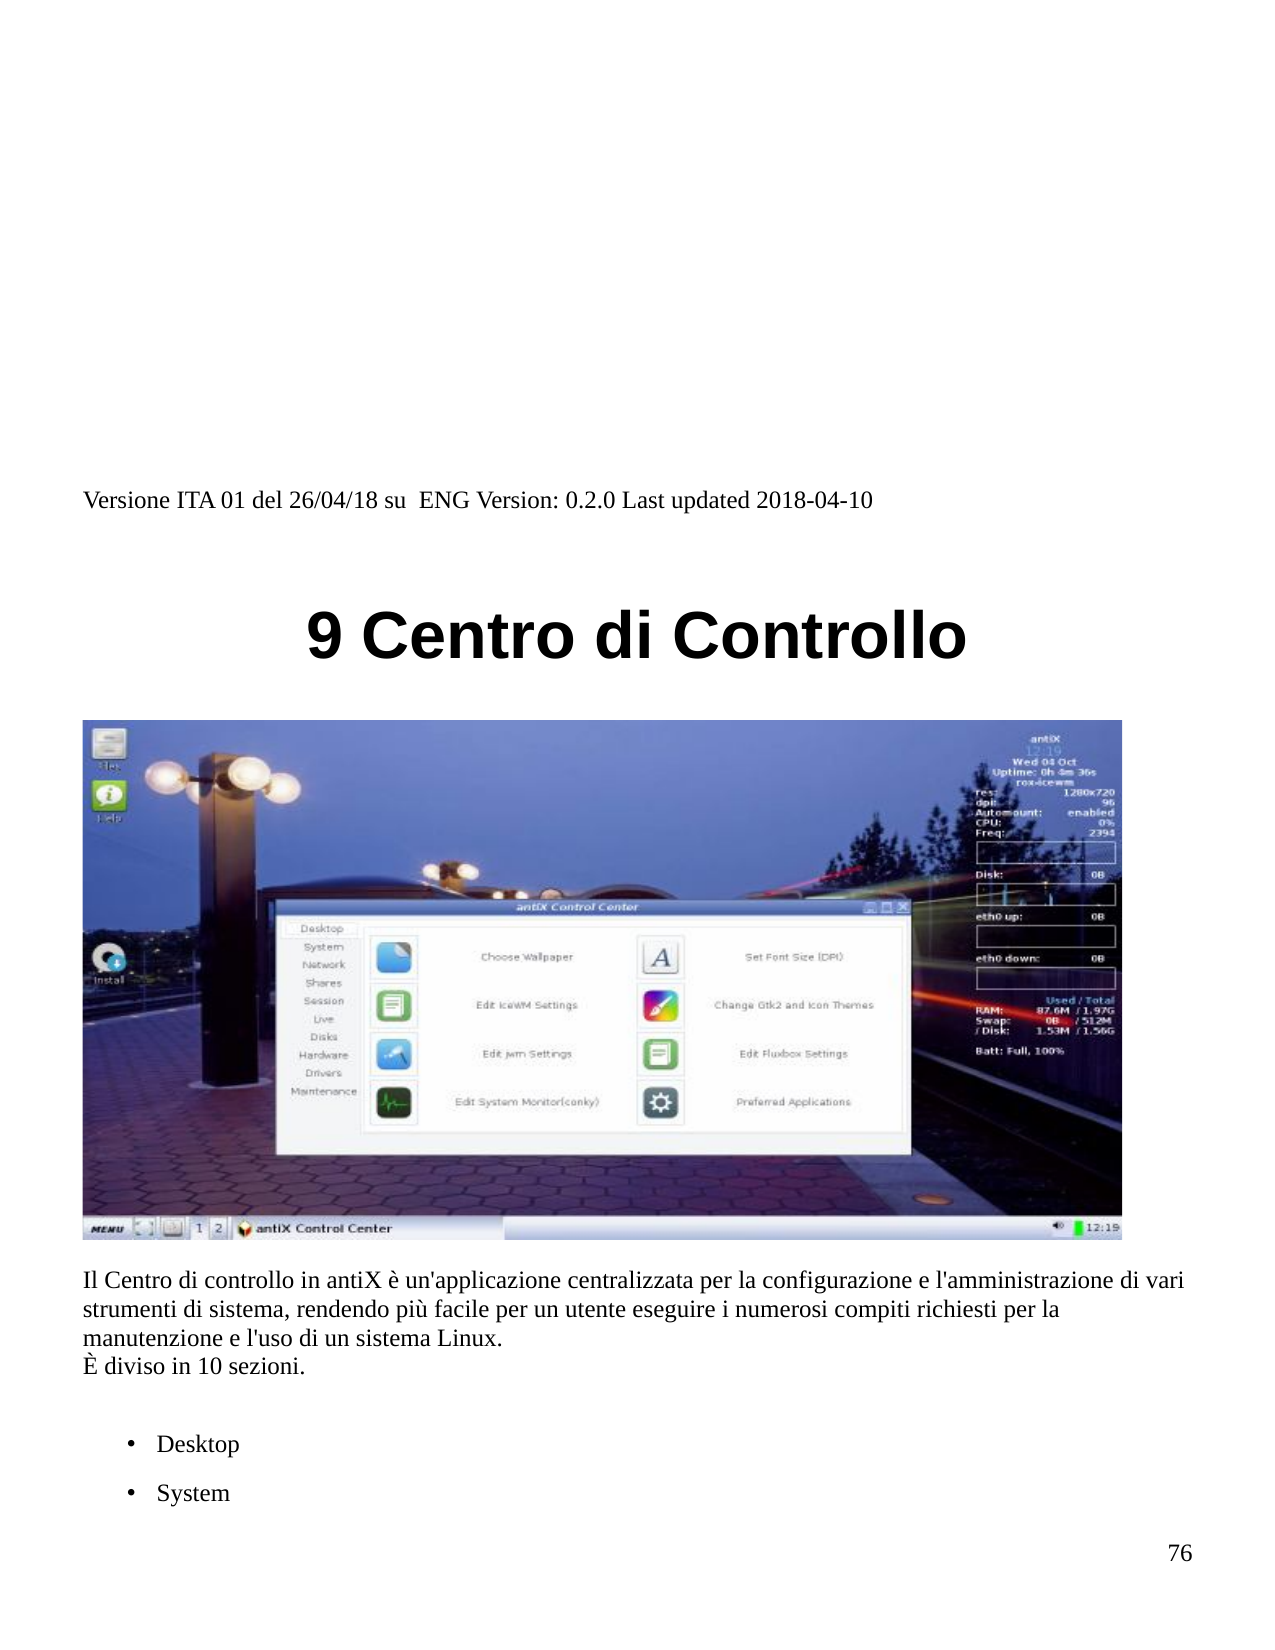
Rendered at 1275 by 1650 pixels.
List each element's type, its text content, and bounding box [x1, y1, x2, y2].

picture [82, 720, 1123, 1240]
list System [127, 1478, 1192, 1507]
subtitle 9 Centro di Controllo [83, 596, 1192, 673]
text Il Centro di controllo in antiX è un'applicazione centralizzata per la configurazione e l'amministrazione di vari strumenti di sistema, rendendo più facile per un utente eseguire i numerosi compiti richiesti per la manutenzione e l'uso di un sistema Linux. È diviso in 10 sezioni. [83, 1265, 1192, 1380]
text Versione ITA 01 del 26/04/18 su ENG Version: 0.2.0 Last updated 2018-04-10 [83, 485, 1192, 514]
list Desktop [127, 1429, 1192, 1458]
